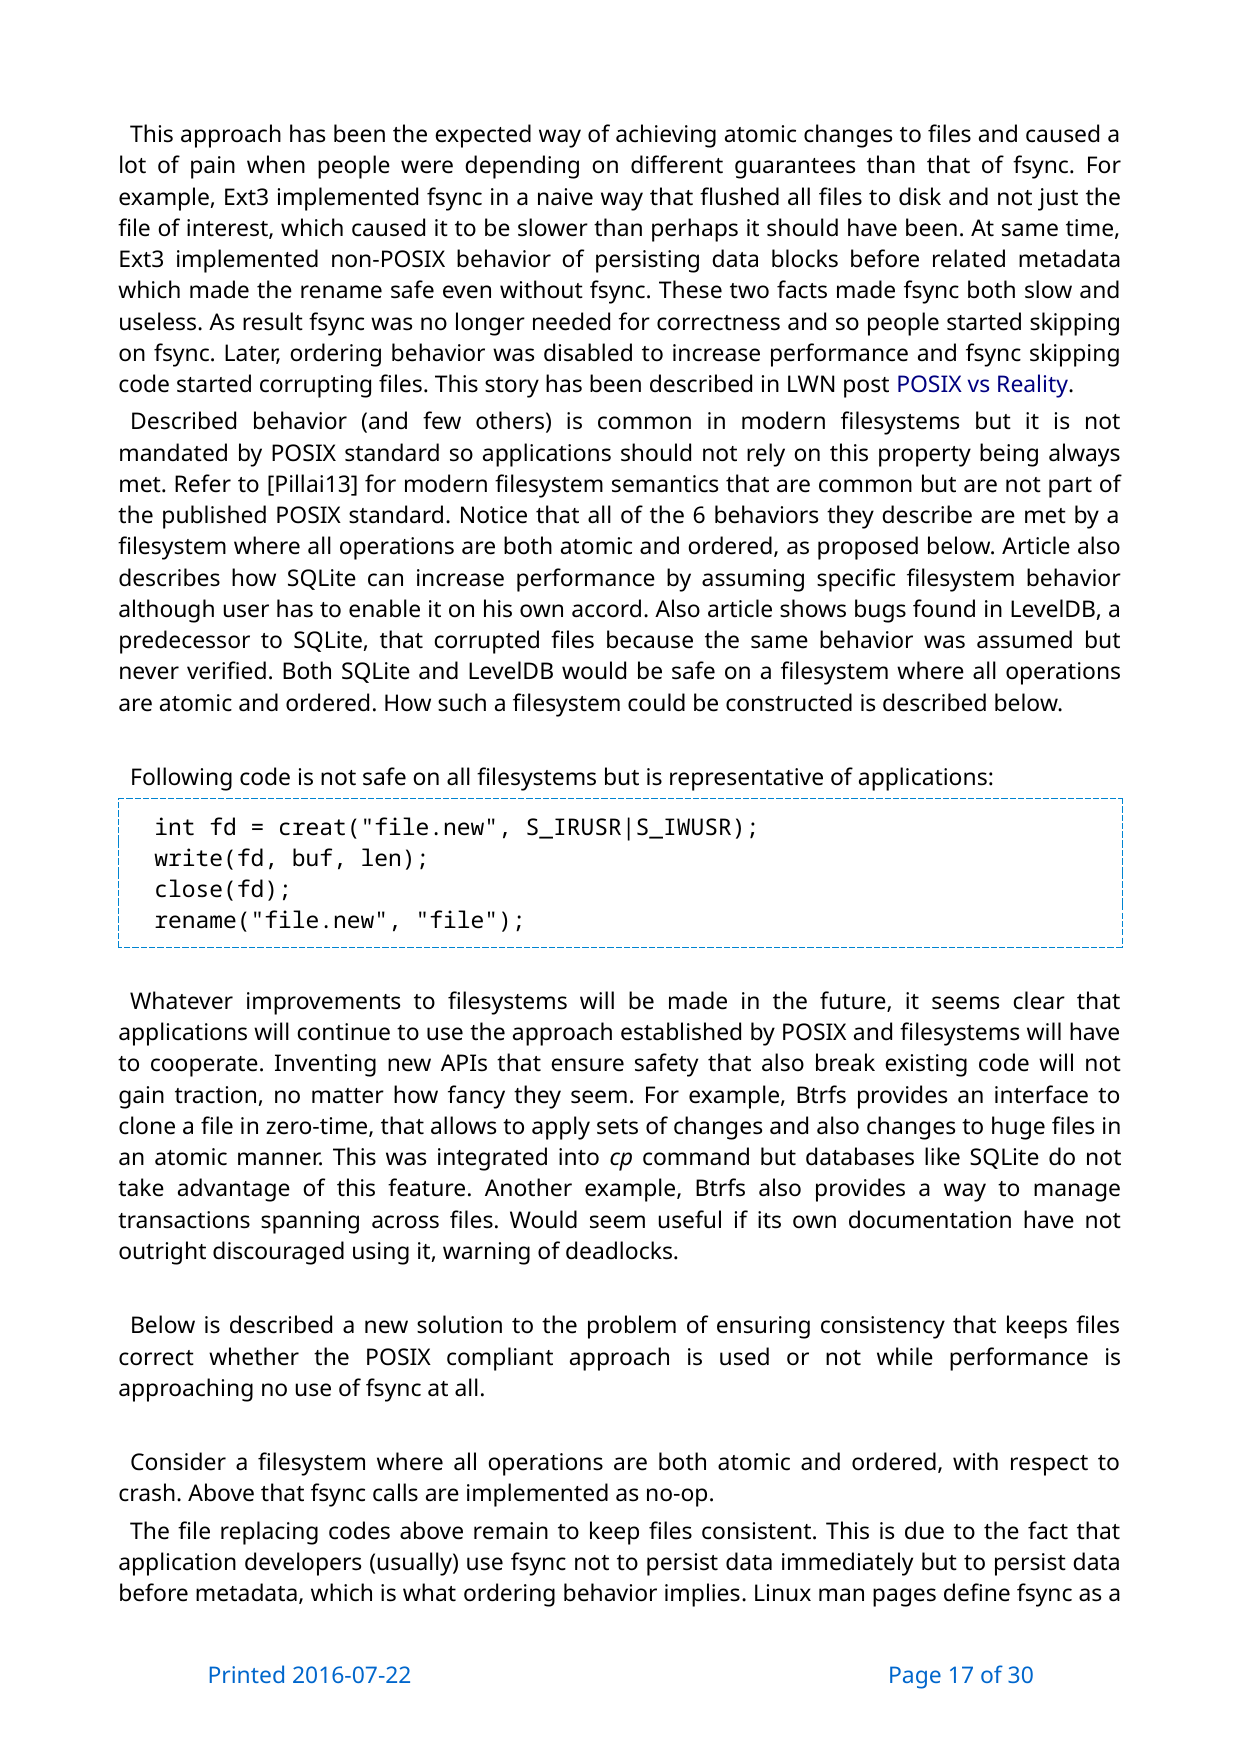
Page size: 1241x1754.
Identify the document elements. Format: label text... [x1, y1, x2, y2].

text The file replacing codes above remain to keep files consistent. This is due to the fact that application developers (usually) use fsync not to persist data immediately but to persist data before metadata, which is what ordering behavior implies. Linux man pages define fsync as a [118, 1514, 1122, 1608]
text rename("file.new", "file"); [118, 892, 1122, 948]
text Described behavior (and few others) is common in modern filesystems but it is not mandated by POSIX standard so applications should not rely on this property being always met. Refer to [Pillai13] for modern filesystem semantics that are common but are not part of the published POSIX standard. Notice that all of the 6 behaviors they describe are met by a filesystem where all operations are both atomic and ordered, as proposed below. Article also describes how SQLite can increase performance by assuming specific filesystem behavior although user has to enable it on his own accord. Also article shows bugs found in LevelDB, a predecessor to SQLite, that corrupted files because the same behavior was assumed but never verified. Both SQLite and LevelDB would be safe on a filesystem where all operations are atomic and ordered. How such a filesystem could be constructed is described below. [118, 405, 1122, 718]
text write(fd, buf, len); [118, 829, 1122, 861]
text This approach has been the expected way of achieving atomic changes to files and caused a lot of pain when people were depending on different guarantees than that of fsync. For example, Ext3 implemented fsync in a naive way that flushed all files to disk and not just the file of interest, which caused it to be slower than perhaps it should have been. At same time, Ext3 implemented non-POSIX behavior of persisting data blocks before related metadata which made the rename safe even without fsync. These two facts made fsync both slow and useless. As result fsync was no longer needed for correctness and so people started skipping on fsync. Later, ordering behavior was disabled to increase performance and fsync skipping code started corrupting files. This story has been described in LWN post POSIX vs Reality. [118, 118, 1122, 399]
text close(fd); [118, 861, 1122, 892]
text Consider a filesystem where all operations are both atomic and ordered, with respect to crash. Above that fsync calls are implemented as no-op. [118, 1446, 1122, 1509]
text Whatever improvements to filesystems will be made in the future, it seems clear that applications will continue to use the approach established by POSIX and filesystems will have to cooperate. Inventing new APIs that ensure safety that also break existing code will not gain traction, no matter how fancy they seem. For example, Btrfs provides an interface to clone a file in zero-time, that allows to apply sets of changes and also changes to huge files in an atomic manner. This was integrated into cp command but databases like SQLite do not take advantage of this feature. Another example, Btrfs also provides a way to manage transactions spanning across files. Would seem useful if its own documentation have not outright discouraged using it, warning of deadlocks. [118, 985, 1122, 1266]
text Following code is not safe on all filesystems but is representative of applications: [118, 761, 1122, 792]
text int fd = creat("file.new", S_IRUSR|S_IWUSR); [118, 798, 1122, 829]
text Below is described a new solution to the problem of ensuring consistency that keeps files correct whether the POSIX compliant approach is used or not while performance is approaching no use of fsync at all. [118, 1309, 1122, 1403]
